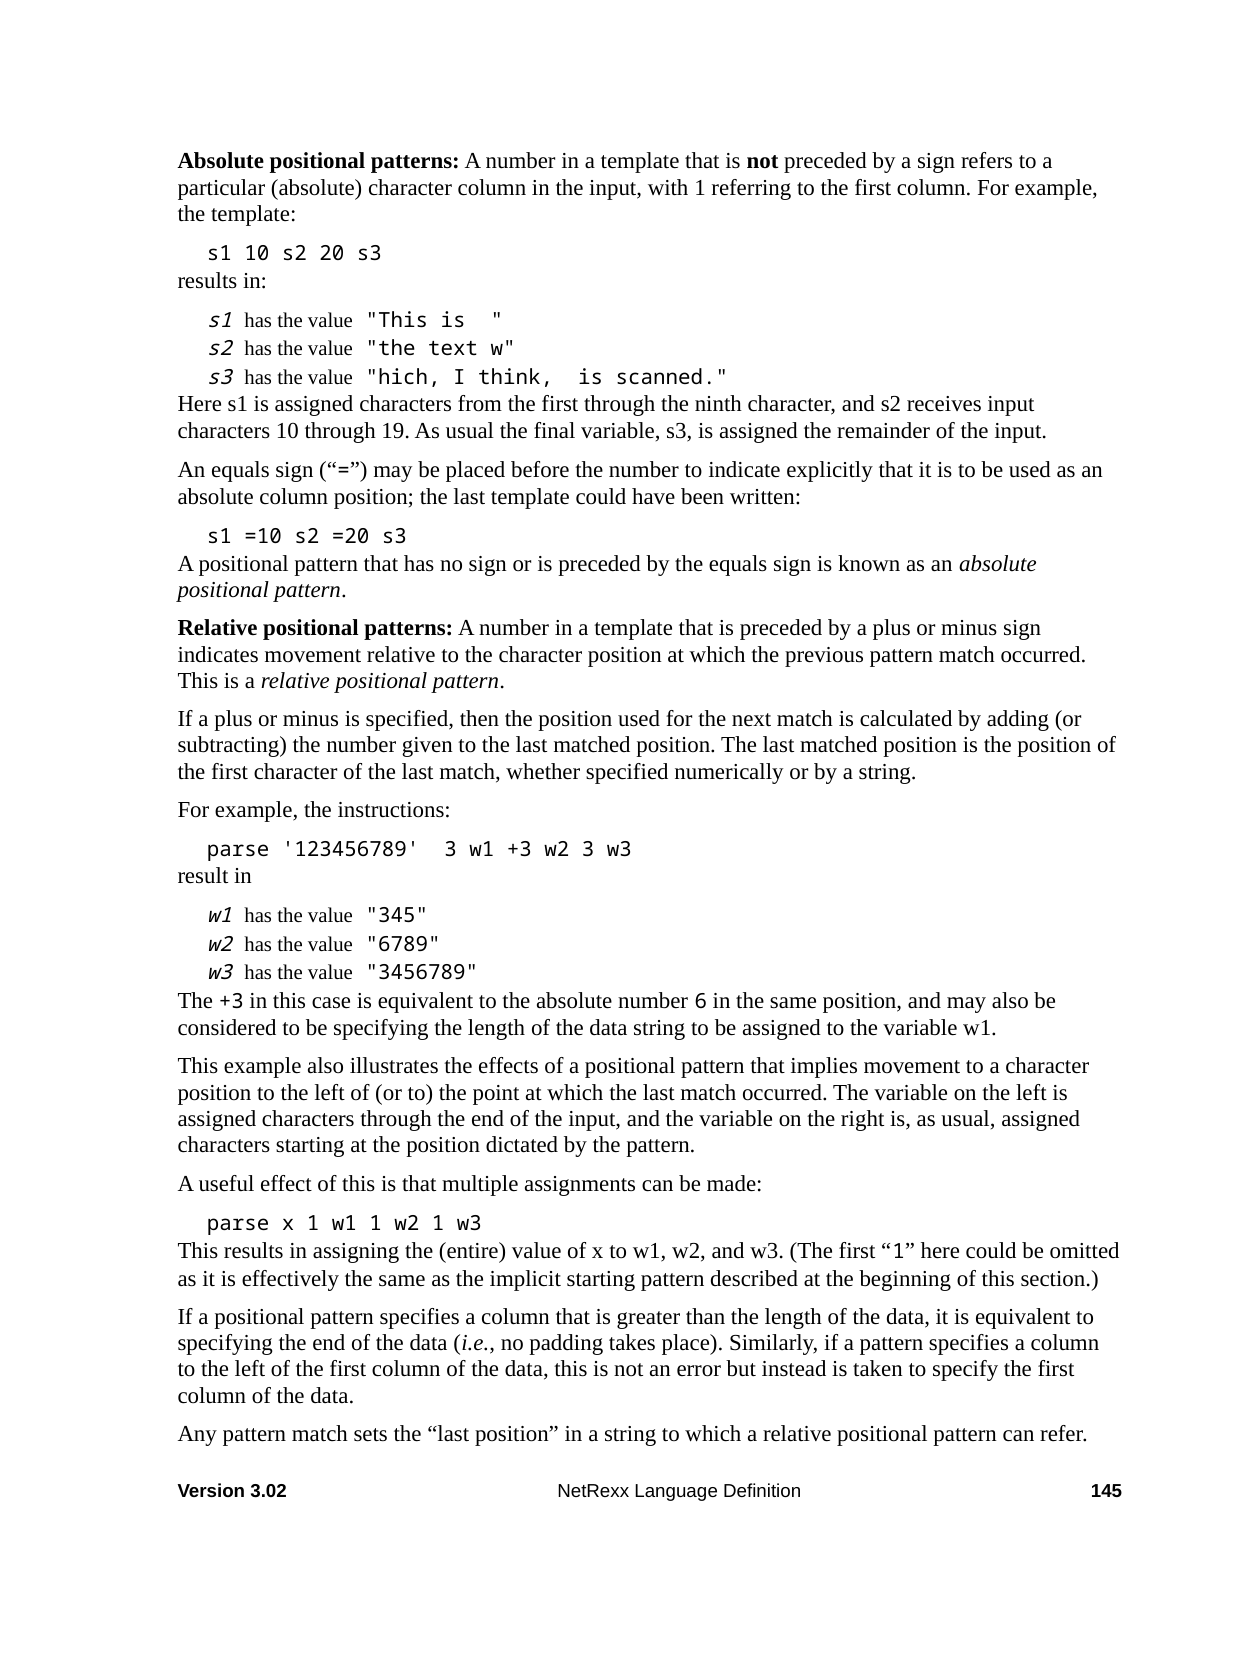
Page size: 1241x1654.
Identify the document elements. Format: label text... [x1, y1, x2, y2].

text s1 10 s2 20 s3 [207, 238, 1122, 267]
text A useful effect of this is that multiple assignments can be made: [177, 1170, 1122, 1196]
text w1 has the value "345" w2 has the value "6789" w3 has the value "3456789" [207, 901, 1122, 986]
text results in: [177, 267, 1122, 293]
text This results in assigning the (entire) value of x to w1, w2, and w3. (The first “1” here could be omitted as it is effectively the same as the implicit starting pattern described at the beginning of this section.) [177, 1236, 1122, 1291]
text Absolute positional patterns: A number in a template that is not preceded by a sign refers to a particular (absolute) character column in the input, with 1 referring to the first column. For example, the template: [177, 148, 1122, 227]
text This example also illustrates the effects of a positional pattern that implies movement to a character position to the left of (or to) the point at which the last match occurred. The variable on the left is assigned characters through the end of the input, and the variable on the right is, as usual, assigned characters starting at the position dictated by the pattern. [177, 1052, 1122, 1158]
text For example, the instructions: [177, 796, 1122, 822]
text If a positional pattern specifies a column that is greater than the length of the data, it is equivalent to specifying the end of the data (i.e., no padding takes place). Similarly, if a pattern specifies a column to the left of the first column of the data, this is not an error but instead is taken to specify the first column of the data. [177, 1303, 1122, 1408]
text parse x 1 w1 1 w2 1 w3 [207, 1208, 1122, 1236]
text Any pattern match sets the “last position” in a string to which a relative positional pattern can refer. [177, 1420, 1122, 1446]
text If a plus or minus is specified, then the position used for the next match is calculated by adding (or subtracting) the number given to the last matched position. The last matched position is the position of the first character of the last match, whether specified numerically or by a string. [177, 705, 1122, 784]
text Relative positional patterns: A number in a template that is preceded by a plus or minus sign indicates movement relative to the character position at which the previous pattern match occurred. This is a relative positional pattern. [177, 614, 1122, 693]
text An equals sign (“=”) may be placed before the number to indicate explicitly that it is to be used as an absolute column position; the last template could have been written: [177, 455, 1122, 509]
text parse '123456789' 3 w1 +3 w2 3 w3 [207, 834, 1122, 862]
text result in [177, 862, 1122, 889]
text s1 =10 s2 =20 s3 [207, 521, 1122, 550]
text The +3 in this case is equivalent to the absolute number 6 in the same position, and may also be considered to be specifying the length of the data string to be assigned to the variable w1. [177, 986, 1122, 1041]
text s1 has the value "This is " s2 has the value "the text w" s3 has the value "hich, I think, is scanned." [207, 305, 1122, 390]
text A positional pattern that has no sign or is preceded by the equals sign is known as an absolute positional pattern. [177, 550, 1122, 602]
text Here s1 is assigned characters from the first through the ninth character, and s2 receives input characters 10 through 19. As usual the final variable, s3, is assigned the remainder of the input. [177, 390, 1122, 443]
